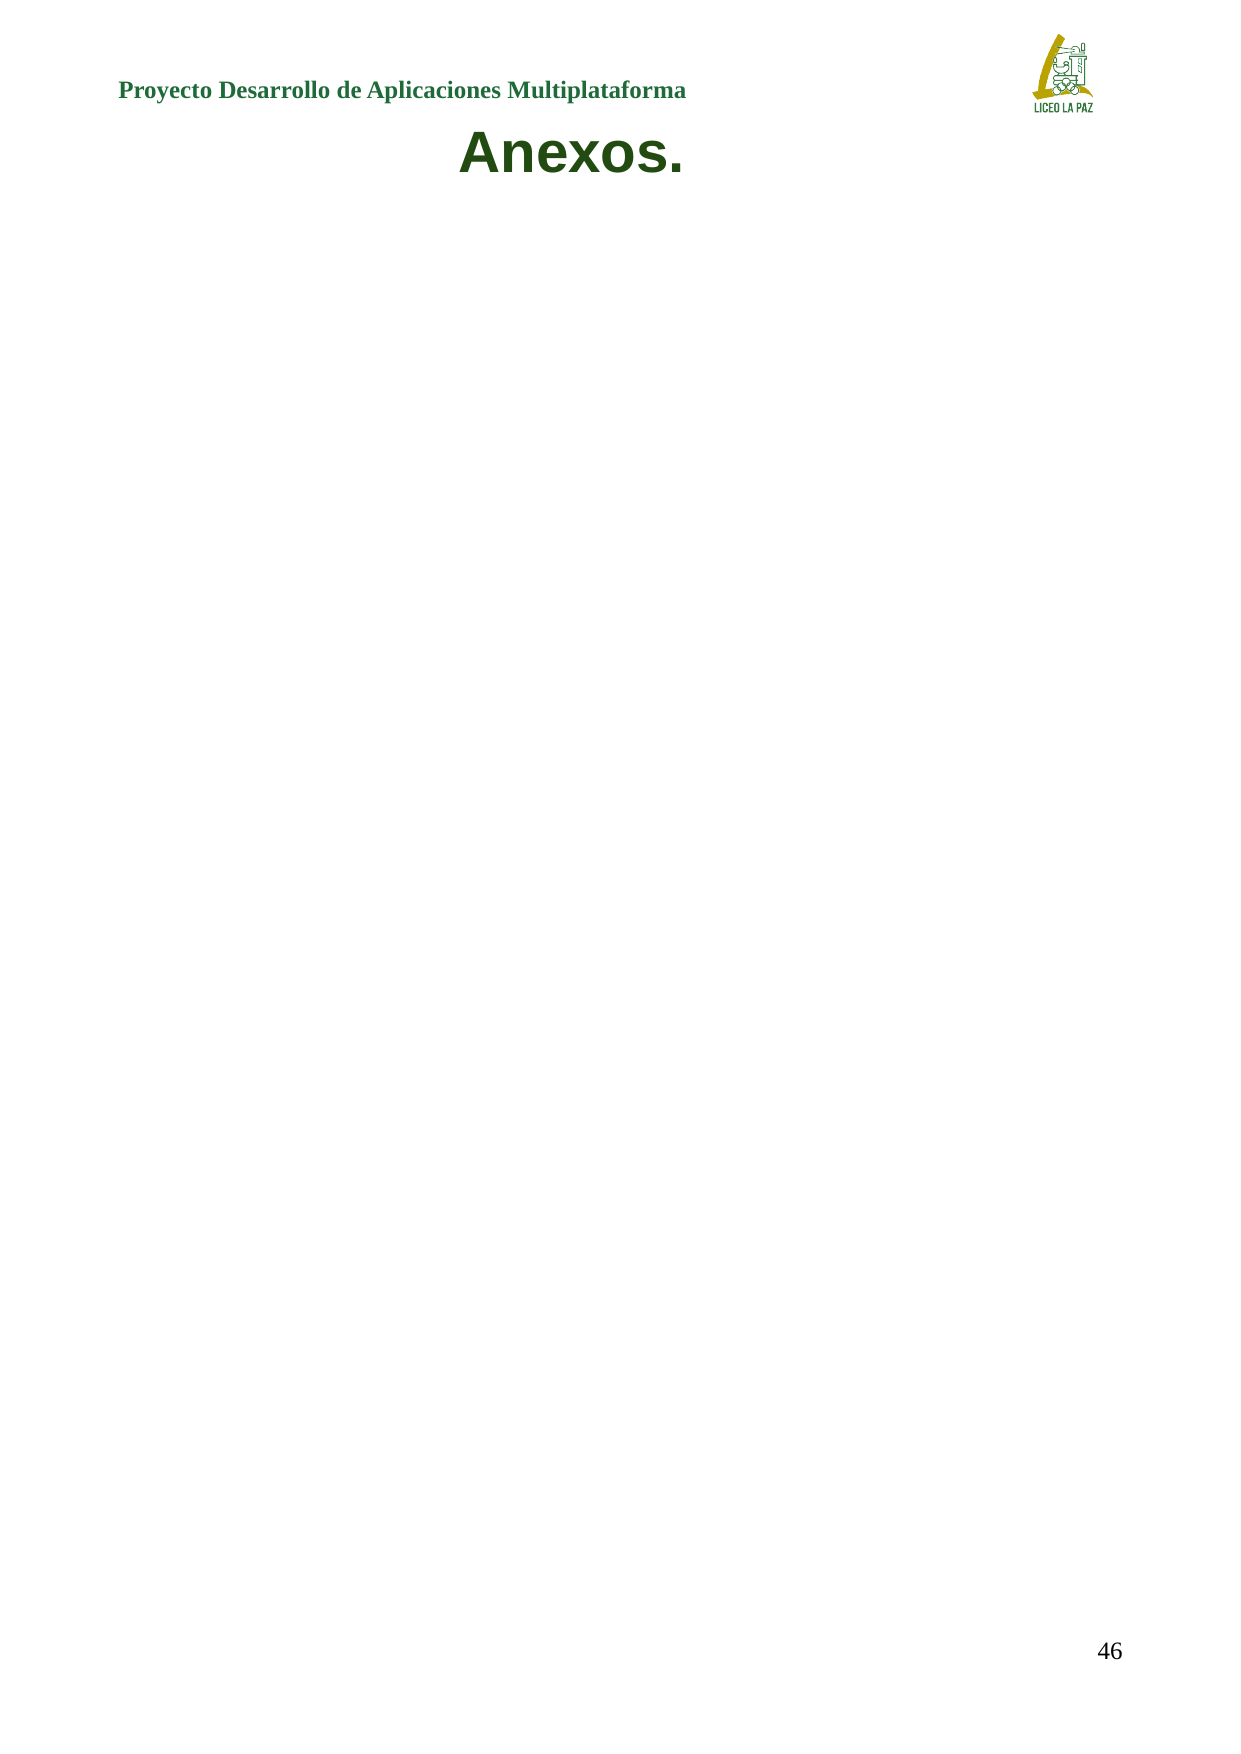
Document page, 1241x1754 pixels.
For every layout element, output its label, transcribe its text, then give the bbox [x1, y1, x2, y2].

picture [1025, 26, 1100, 121]
subtitle Anexos. [118, 118, 1122, 185]
